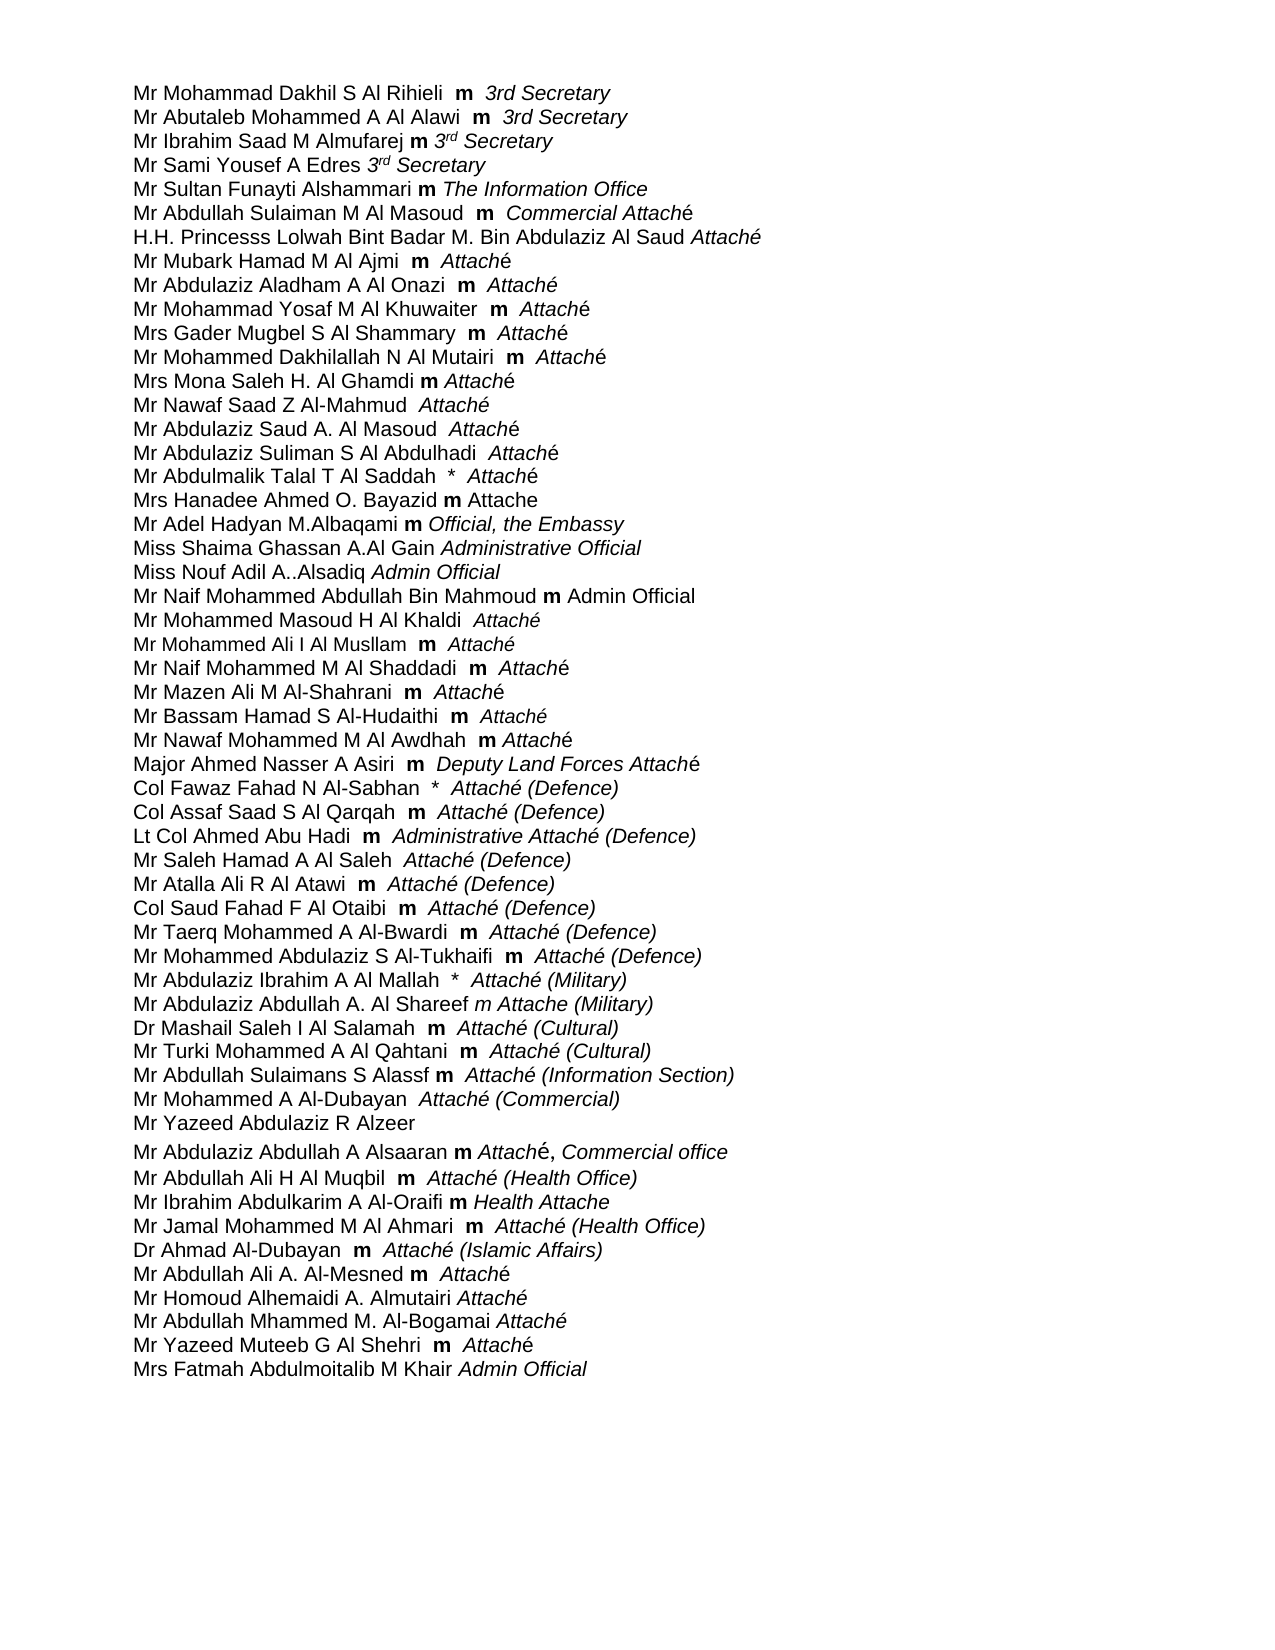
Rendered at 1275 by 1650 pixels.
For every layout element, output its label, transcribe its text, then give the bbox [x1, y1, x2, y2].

text Mr Mohammed Dakhilallah N Al Mutairi m Attaché [133, 344, 1181, 368]
text Mr Abdulaziz Suliman S Al Abdulhadi Attaché [133, 440, 1181, 464]
text Mr Mubark Hamad M Al Ajmi m Attaché [133, 249, 1181, 273]
text Dr Ahmad Al-Dubayan m Attaché (Islamic Affairs) [133, 1237, 1181, 1261]
text Col Saud Fahad F Al Otaibi m Attaché (Defence) [133, 896, 1181, 919]
text Mr Abdulaziz Aladham A Al Onazi m Attaché [133, 273, 1181, 297]
text Mr Mohammed A Al-Dubayan Attaché (Commercial) [133, 1087, 1181, 1111]
text Mr Abdulaziz Ibrahim A Al Mallah * Attaché (Military) [133, 967, 1181, 991]
text Mr Abdullah Sulaimans S Alassf m Attaché (Information Section) [133, 1063, 1181, 1087]
text Mr Abdullah Ali H Al Muqbil m Attaché (Health Office) [133, 1166, 1181, 1189]
text Mr Nawaf Mohammed M Al Awdhah m Attaché [133, 728, 1181, 752]
text Mr Naif Mohammed Abdullah Bin Mahmoud m Admin Official [133, 584, 1181, 608]
text Mr Abdulmalik Talal T Al Saddah * Attaché [133, 464, 1181, 488]
text Mr Nawaf Saad Z Al-Mahmud Attaché [133, 392, 1181, 416]
text Mr Mohammed Ali I Al Musllam m Attaché [133, 632, 1181, 656]
text Mrs Fatmah Abdulmoitalib M Khair Admin Official [133, 1357, 1181, 1381]
text Mrs Gader Mugbel S Al Shammary m Attaché [133, 321, 1181, 344]
text Mr Sami Yousef A Edres 3rd Secretary [133, 153, 1181, 177]
text Mr Abdullah Mhammed M. Al-Bogamai Attaché [133, 1309, 1181, 1333]
text Col Fawaz Fahad N Al-Sabhan * Attaché (Defence) [133, 776, 1181, 800]
text Mr Homoud Alhemaidi A. Almutairi Attaché [133, 1285, 1181, 1309]
text Mr Yazeed Muteeb G Al Shehri m Attaché [133, 1333, 1181, 1357]
text Lt Col Ahmed Abu Hadi m Administrative Attaché (Defence) [133, 824, 1181, 848]
text Col Assaf Saad S Al Qarqah m Attaché (Defence) [133, 800, 1181, 824]
text Mr Mohammad Dakhil S Al Rihieli m 3rd Secretary [133, 81, 1181, 105]
text Miss Shaima Ghassan A.Al Gain Administrative Official [133, 536, 1181, 560]
text Mr Atalla Ali R Al Atawi m Attaché (Defence) [133, 872, 1181, 896]
text Mr Sultan Funayti Alshammari m The Information Office [133, 177, 1181, 201]
text Mr Abdulaziz Abdullah A Alsaaran m Attaché, Commercial office [133, 1135, 1181, 1166]
text Mrs Mona Saleh H. Al Ghamdi m Attaché [133, 368, 1181, 392]
text Mr Abdulaziz Saud A. Al Masoud Attaché [133, 416, 1181, 440]
text Dr Mashail Saleh I Al Salamah m Attaché (Cultural) [133, 1015, 1181, 1039]
text Mrs Hanadee Ahmed O. Bayazid m Attache [133, 488, 1181, 512]
text Mr Mohammed Masoud H Al Khaldi Attaché [133, 608, 1181, 632]
text Mr Naif Mohammed M Al Shaddadi m Attaché [133, 656, 1181, 680]
text Mr Bassam Hamad S Al-Hudaithi m Attaché [133, 704, 1181, 728]
text Mr Mohammed Abdulaziz S Al-Tukhaifi m Attaché (Defence) [133, 943, 1181, 967]
text Mr Turki Mohammed A Al Qahtani m Attaché (Cultural) [133, 1039, 1181, 1063]
text Mr Yazeed Abdulaziz R Alzeer [133, 1111, 1181, 1135]
text Mr Abutaleb Mohammed A Al Alawi m 3rd Secretary [133, 105, 1181, 129]
text Mr Abdullah Ali A. Al-Mesned m Attaché [133, 1261, 1181, 1285]
text Mr Mazen Ali M Al-Shahrani m Attaché [133, 680, 1181, 704]
text Mr Mohammad Yosaf M Al Khuwaiter m Attaché [133, 297, 1181, 321]
text Mr Abdulaziz Abdullah A. Al Shareef m Attache (Military) [133, 991, 1181, 1015]
text Mr Adel Hadyan M.Albaqami m Official, the Embassy [133, 512, 1181, 536]
text Miss Nouf Adil A..Alsadiq Admin Official [133, 560, 1181, 584]
text Mr Taerq Mohammed A Al-Bwardi m Attaché (Defence) [133, 919, 1181, 943]
text Mr Saleh Hamad A Al Saleh Attaché (Defence) [133, 848, 1181, 872]
text H.H. Princesss Lolwah Bint Badar M. Bin Abdulaziz Al Saud Attaché [133, 225, 1181, 249]
text Mr Jamal Mohammed M Al Ahmari m Attaché (Health Office) [133, 1213, 1181, 1237]
text Mr Abdullah Sulaiman M Al Masoud m Commercial Attaché [133, 201, 1181, 225]
text Mr Ibrahim Abdulkarim A Al-Oraifi m Health Attache [133, 1189, 1181, 1213]
text Major Ahmed Nasser A Asiri m Deputy Land Forces Attaché [133, 752, 1181, 776]
text Mr Ibrahim Saad M Almufarej m 3rd Secretary [133, 129, 1181, 153]
